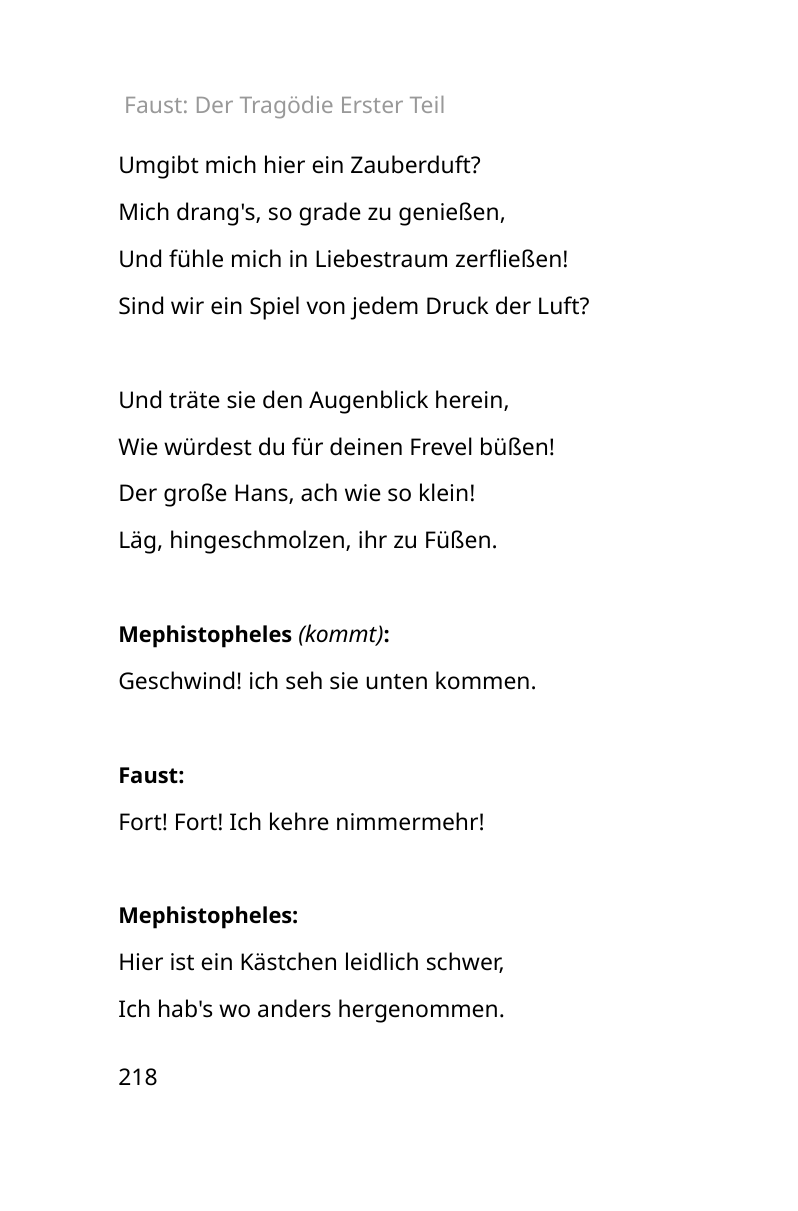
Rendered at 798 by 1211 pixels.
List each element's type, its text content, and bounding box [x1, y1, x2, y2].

text Faust: Fort! Fort! Ich kehre nimmermehr! [118, 729, 679, 837]
text Umgibt mich hier ein Zauberduft? Mich drang's, so grade zu genießen, Und fühle mich in Liebestraum zerfließen! Sind wir ein Spiel von jedem Druck der Luft? [118, 149, 679, 321]
text Mephistopheles (kommt): Geschwind! ich seh sie unten kommen. [118, 589, 679, 696]
text Und träte sie den Augenblick herein, Wie würdest du für deinen Frevel büßen! Der große Hans, ach wie so klein! Läg, hingeschmolzen, ihr zu Füßen. [118, 354, 679, 556]
text Mephistopheles: Hier ist ein Kästchen leidlich schwer, Ich hab's wo anders hergenommen. [118, 870, 679, 1024]
